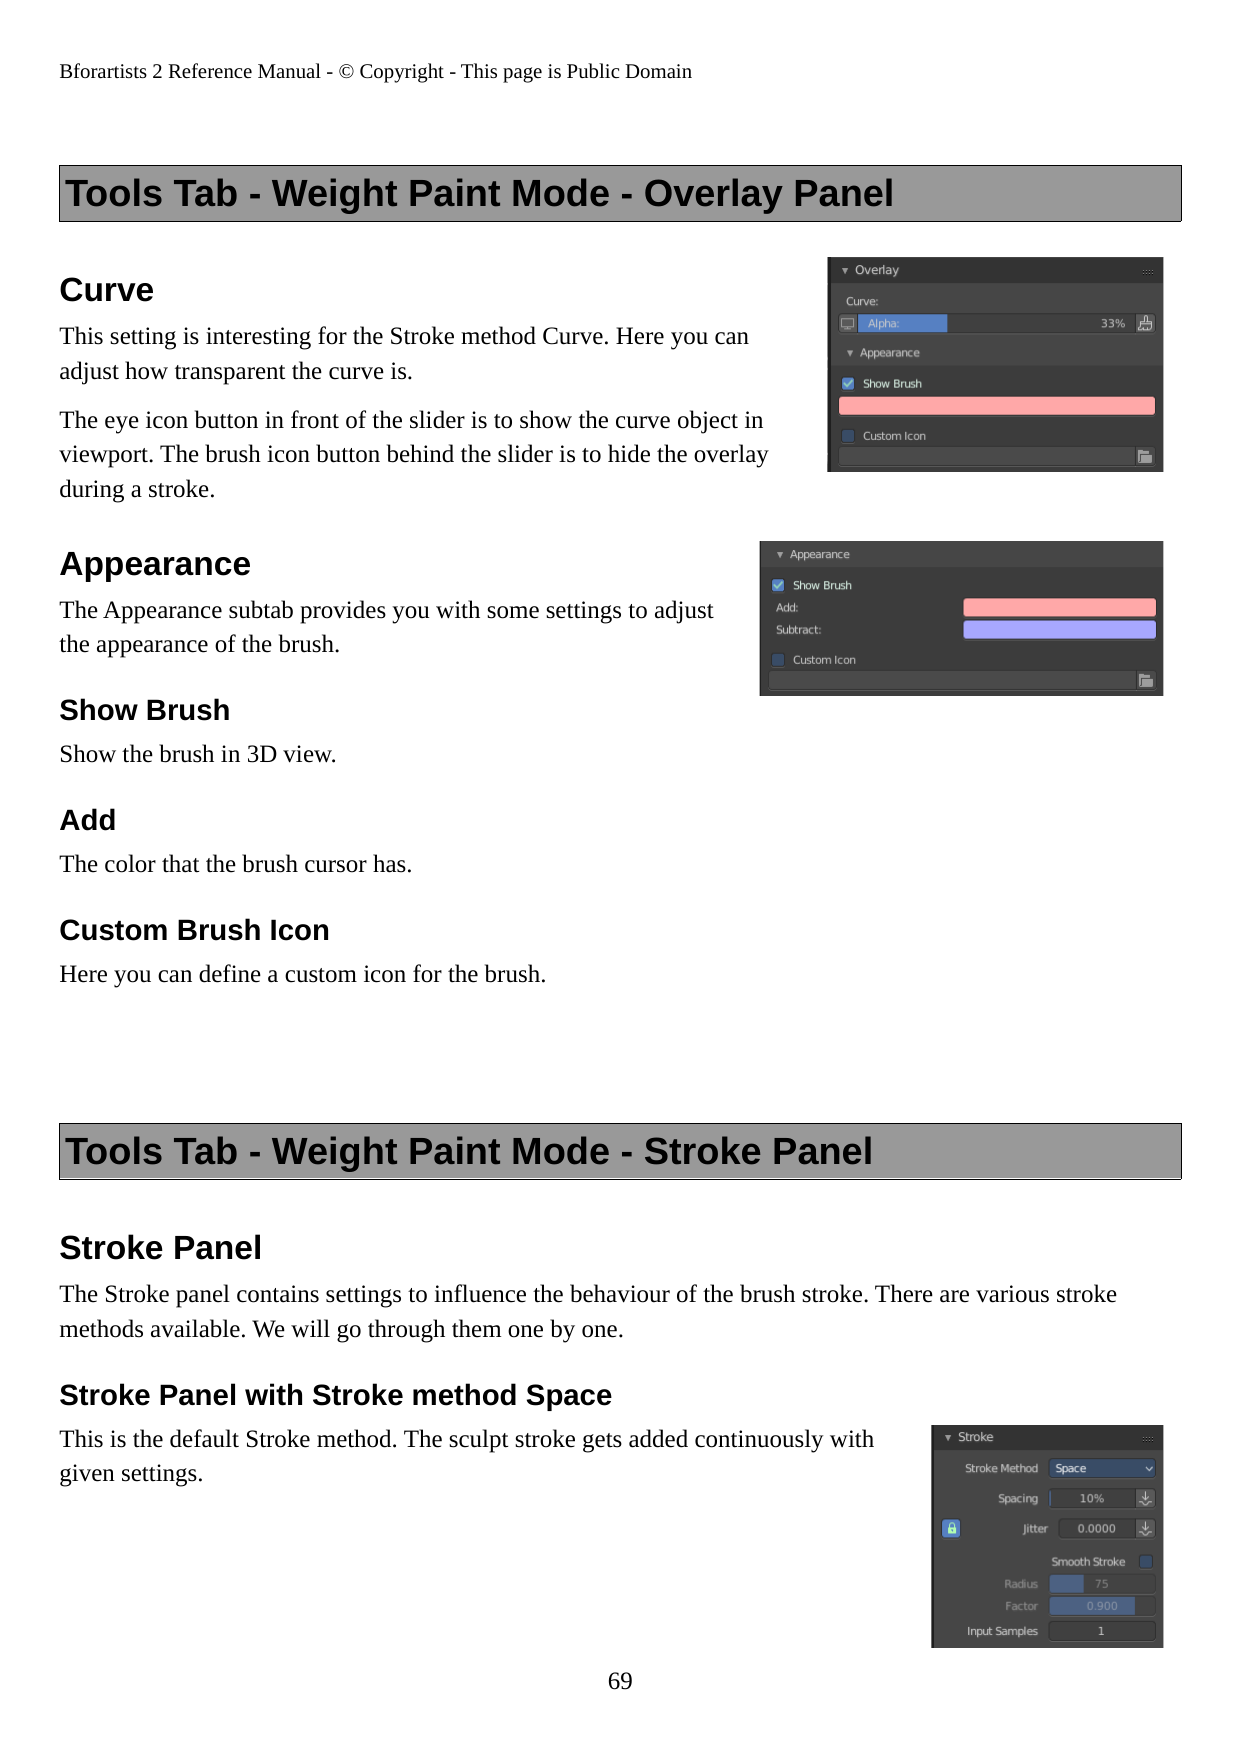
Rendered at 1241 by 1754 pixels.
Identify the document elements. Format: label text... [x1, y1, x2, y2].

subtitle [1164, 544, 1181, 582]
picture [827, 257, 1164, 472]
text This setting is interesting for the Stroke method Curve. Here you can adjust how transparent the curve is. [59, 321, 827, 385]
subtitle [1164, 270, 1181, 309]
subtitle Curve [59, 270, 827, 309]
text The eye icon button in front of the slider is to show the curve object in viewport. The brush icon button behind the slider is to hide the overlay during a stroke. [59, 405, 1181, 503]
subtitle Add [59, 803, 1181, 837]
picture [931, 1425, 1164, 1648]
subtitle Custom Brush Icon [59, 913, 1181, 947]
text The color that the brush cursor has. [59, 849, 1181, 878]
table_header Tools Tab - Weight Paint Mode - Overlay Panel [60, 166, 1181, 221]
subtitle Stroke Panel [59, 1228, 1181, 1267]
text Here you can define a custom icon for the brush. [59, 959, 1181, 988]
subtitle Appearance [59, 544, 759, 582]
text The Stroke panel contains settings to influence the behaviour of the brush stroke. There are various stroke methods available. We will go through them one by one. [59, 1279, 1181, 1342]
subtitle Stroke Panel with Stroke method Space [59, 1377, 1181, 1411]
subtitle Show Brush [59, 693, 1181, 727]
text The Appearance subtab provides you with some settings to adjust the appearance of the brush. [59, 595, 759, 658]
picture [759, 541, 1164, 696]
table_header Tools Tab - Weight Paint Mode - Stroke Panel [60, 1124, 1181, 1178]
text This is the default Stroke method. The sculpt stroke gets added continuously with given settings. [59, 1424, 1181, 1487]
text Show the brush in 3D view. [59, 739, 1181, 768]
